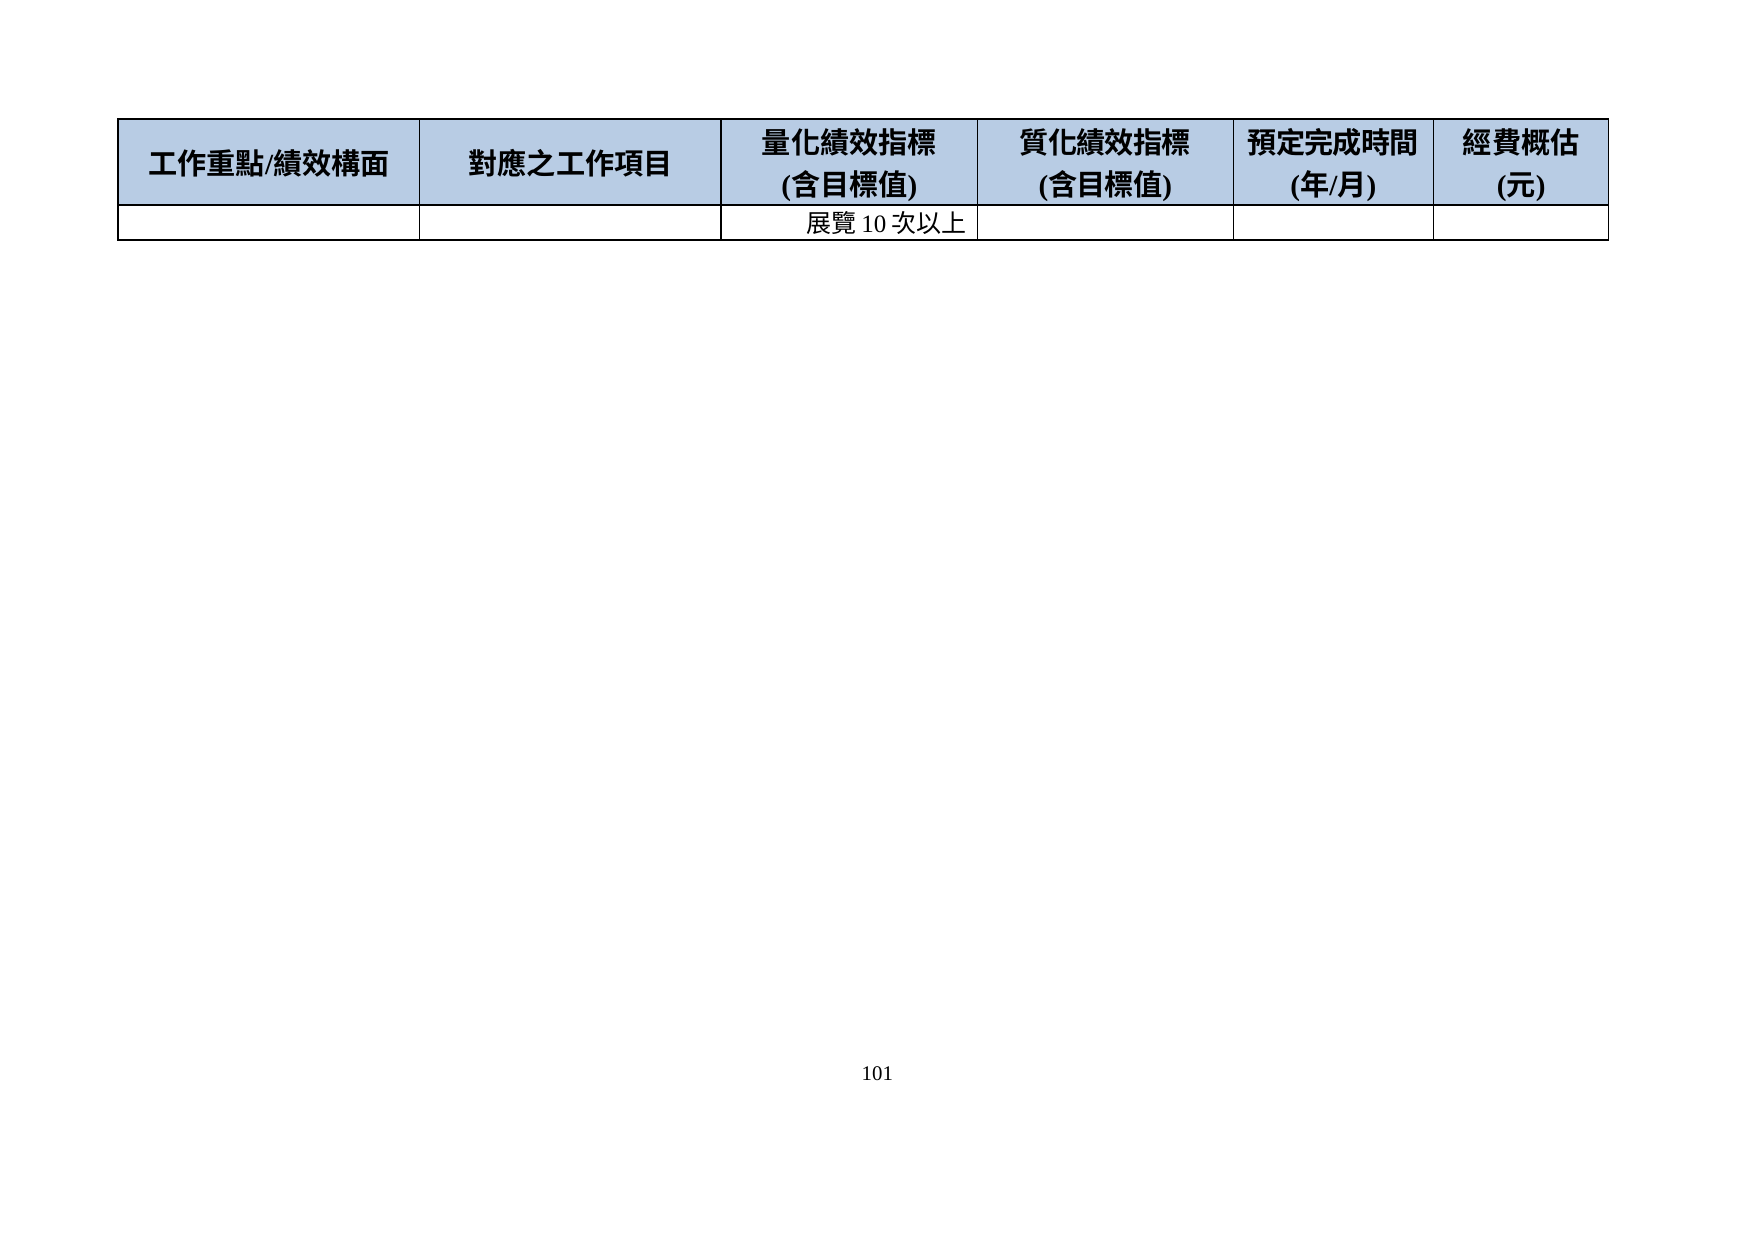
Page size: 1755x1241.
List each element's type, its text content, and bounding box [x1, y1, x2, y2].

table_header 質化績效指標 (含目標值) [978, 120, 1233, 204]
table_header 工作重點/績效構面 [119, 120, 419, 204]
table_cell 展覽10次以上 [722, 206, 977, 239]
table_header 經費概估 (元) [1434, 120, 1608, 204]
table_header 對應之工作項目 [420, 120, 720, 204]
table_cell [1434, 206, 1608, 239]
table_header 量化績效指標 (含目標值) [722, 120, 977, 204]
table_cell [1234, 206, 1433, 239]
table_cell [978, 206, 1233, 239]
table_cell [420, 206, 720, 239]
table_header 預定完成時間 (年/月) [1234, 120, 1433, 204]
table_cell [119, 206, 419, 239]
